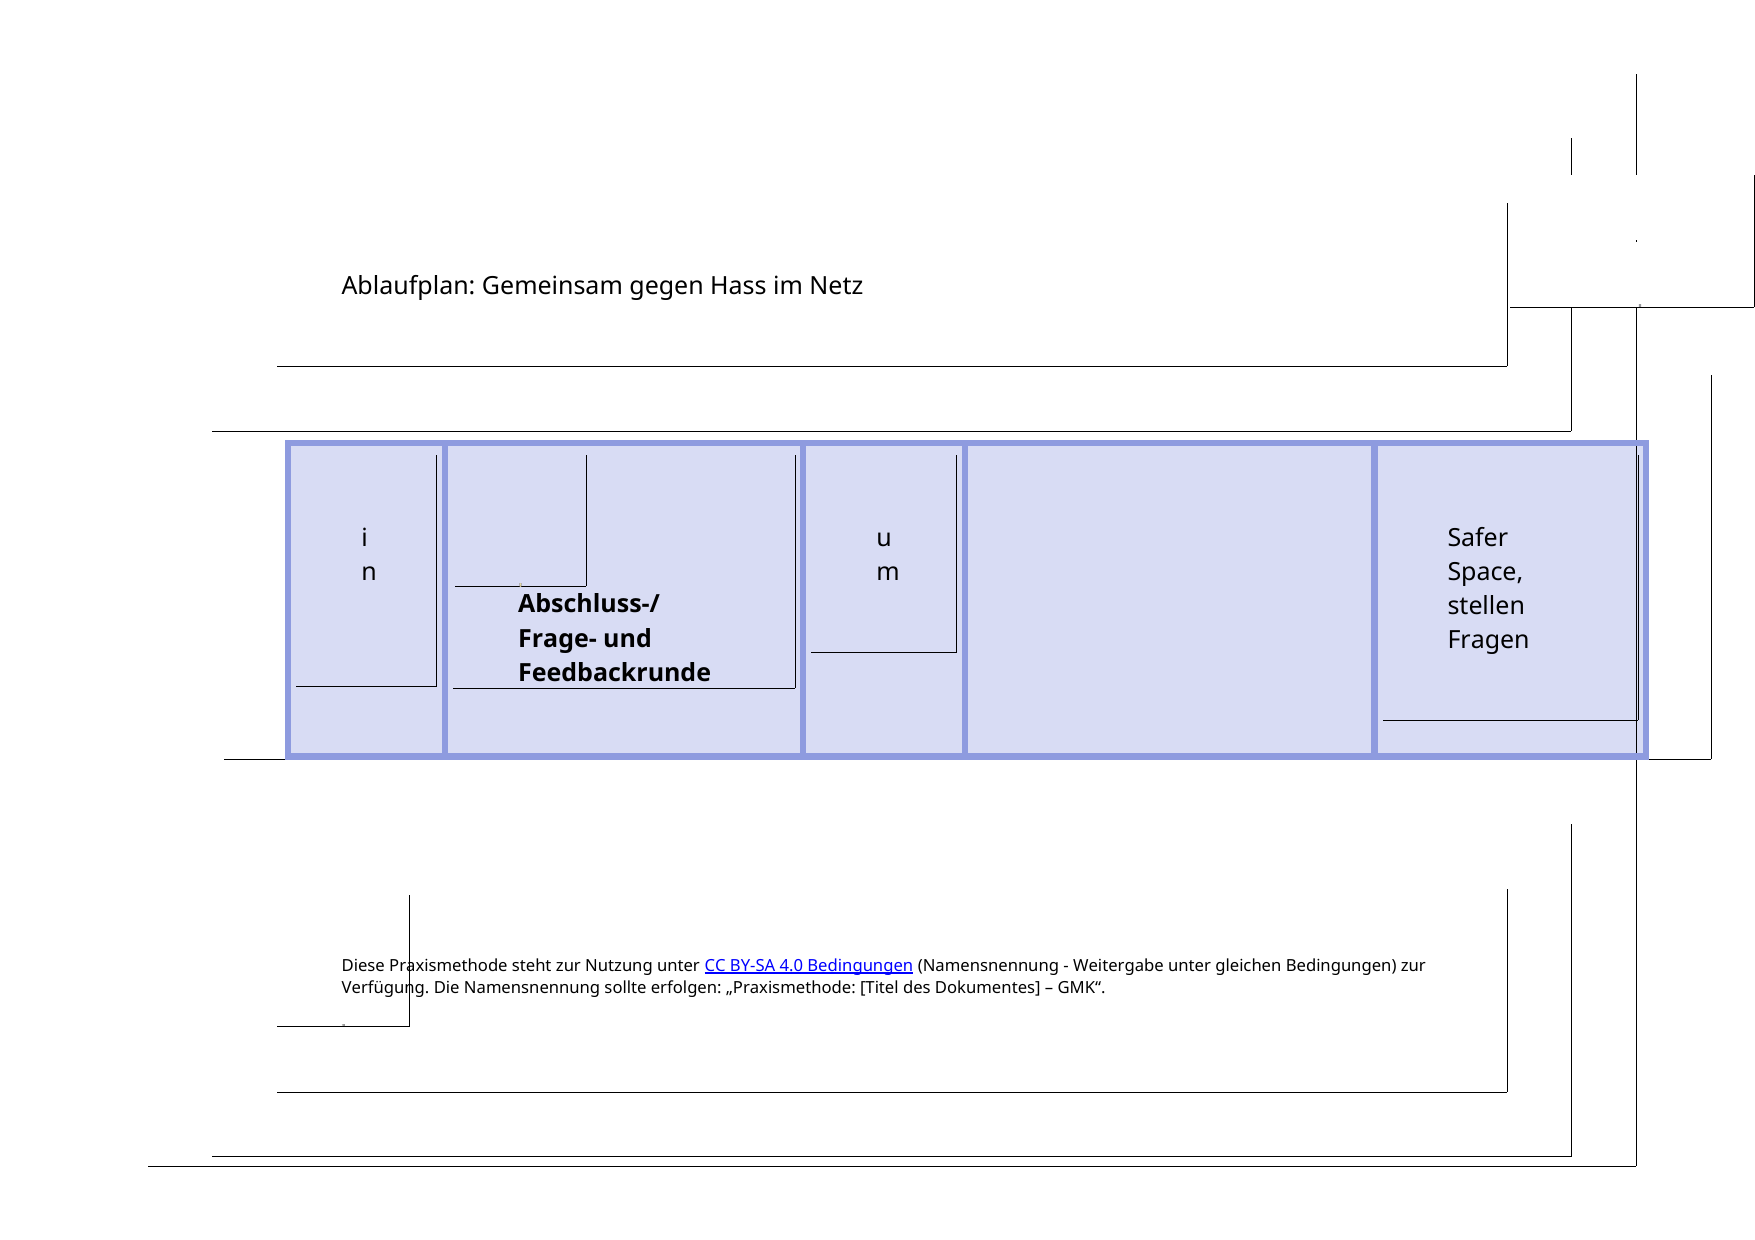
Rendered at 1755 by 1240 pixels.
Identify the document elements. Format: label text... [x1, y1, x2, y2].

table_cell [1637, 446, 1643, 753]
table_cell in [291, 446, 442, 753]
table_cell Abschluss-/Frage- und Feedbackrunde [448, 446, 800, 753]
table_cell um [806, 446, 962, 753]
table_cell [968, 446, 1371, 753]
table_cell Safer Space, stellen Fragen [1378, 446, 1636, 753]
